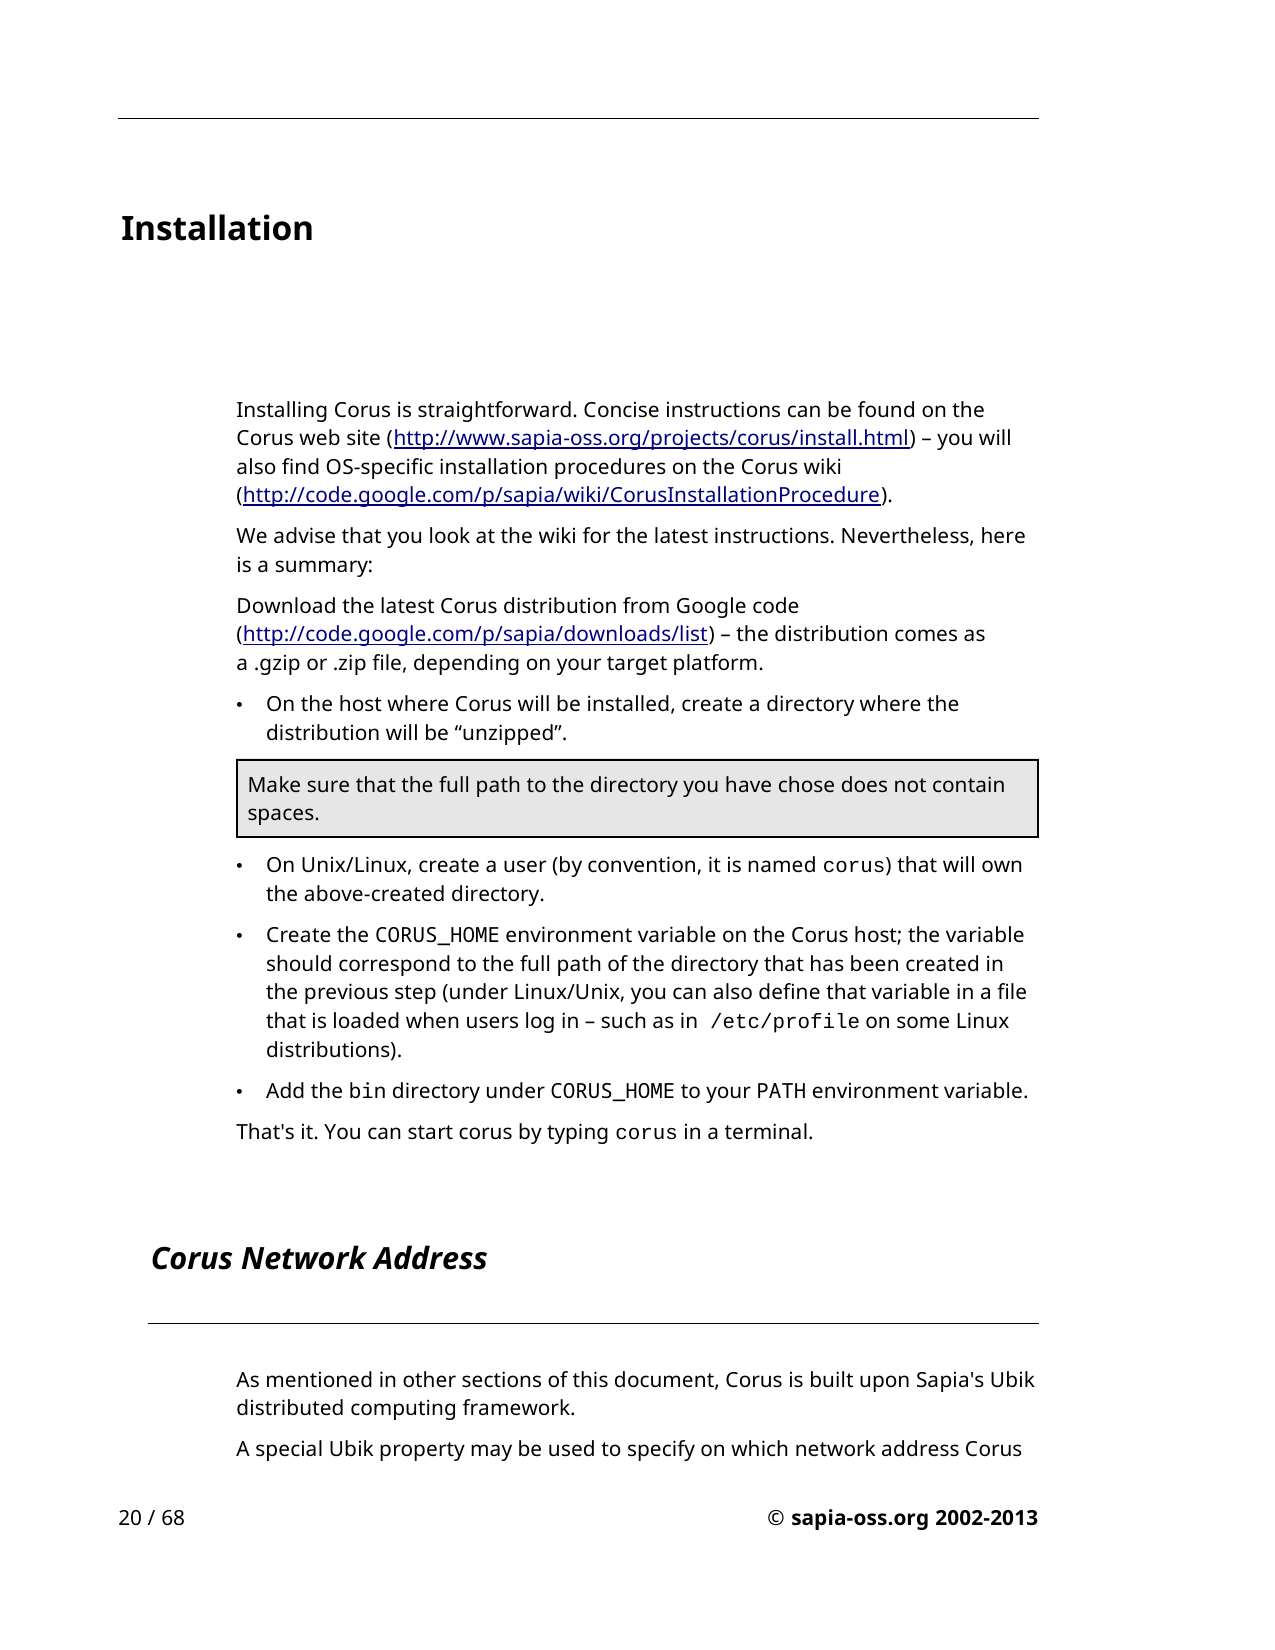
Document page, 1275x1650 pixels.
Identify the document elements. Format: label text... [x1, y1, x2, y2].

text As mentioned in other sections of this document, Corus is built upon Sapia's Ubik distributed computing framework. [236, 1364, 1039, 1422]
text We advise that you look at the wiki for the latest instructions. Nevertheless, here is a summary: [236, 521, 1039, 578]
text A special Ubik property may be used to specify on which network address Corus [236, 1434, 1039, 1463]
text Make sure that the full path to the directory you have chose does not contain spaces. [238, 761, 1037, 836]
list On Unix/Linux, create a user (by convention, it is named corus) that will own the above-created directory. [236, 850, 1039, 908]
text Download the latest Corus distribution from Google code (http://code.google.com/p/sapia/downloads/list) – the distribution comes as a .gzip or .zip file, depending on your target platform. [236, 591, 1039, 676]
subtitle Corus Network Address [148, 1234, 1039, 1323]
list On the host where Corus will be installed, create a directory where the distribution will be “unzipped”. [236, 689, 1039, 746]
list Create the CORUS_HOME environment variable on the Corus host; the variable should correspond to the full path of the directory that has been created in the previous step (under Linux/Unix, you can also define that variable in a file that is loaded when users log in – such as in /etc/profile on some Linux distributions). [236, 920, 1039, 1063]
text Installing Corus is straightforward. Concise instructions can be found on the Corus web site (http://www.sapia-oss.org/projects/corus/install.html) – you will also find OS-specific installation procedures on the Corus wiki (http://code.google.com/p/sapia/wiki/CorusInstallationProcedure). [236, 394, 1039, 509]
text That's it. You can start corus by typing corus in a terminal. [236, 1117, 1039, 1146]
subtitle Installation [118, 119, 1039, 336]
list Add the bin directory under CORUS_HOME to your PATH environment variable. [236, 1076, 1039, 1104]
